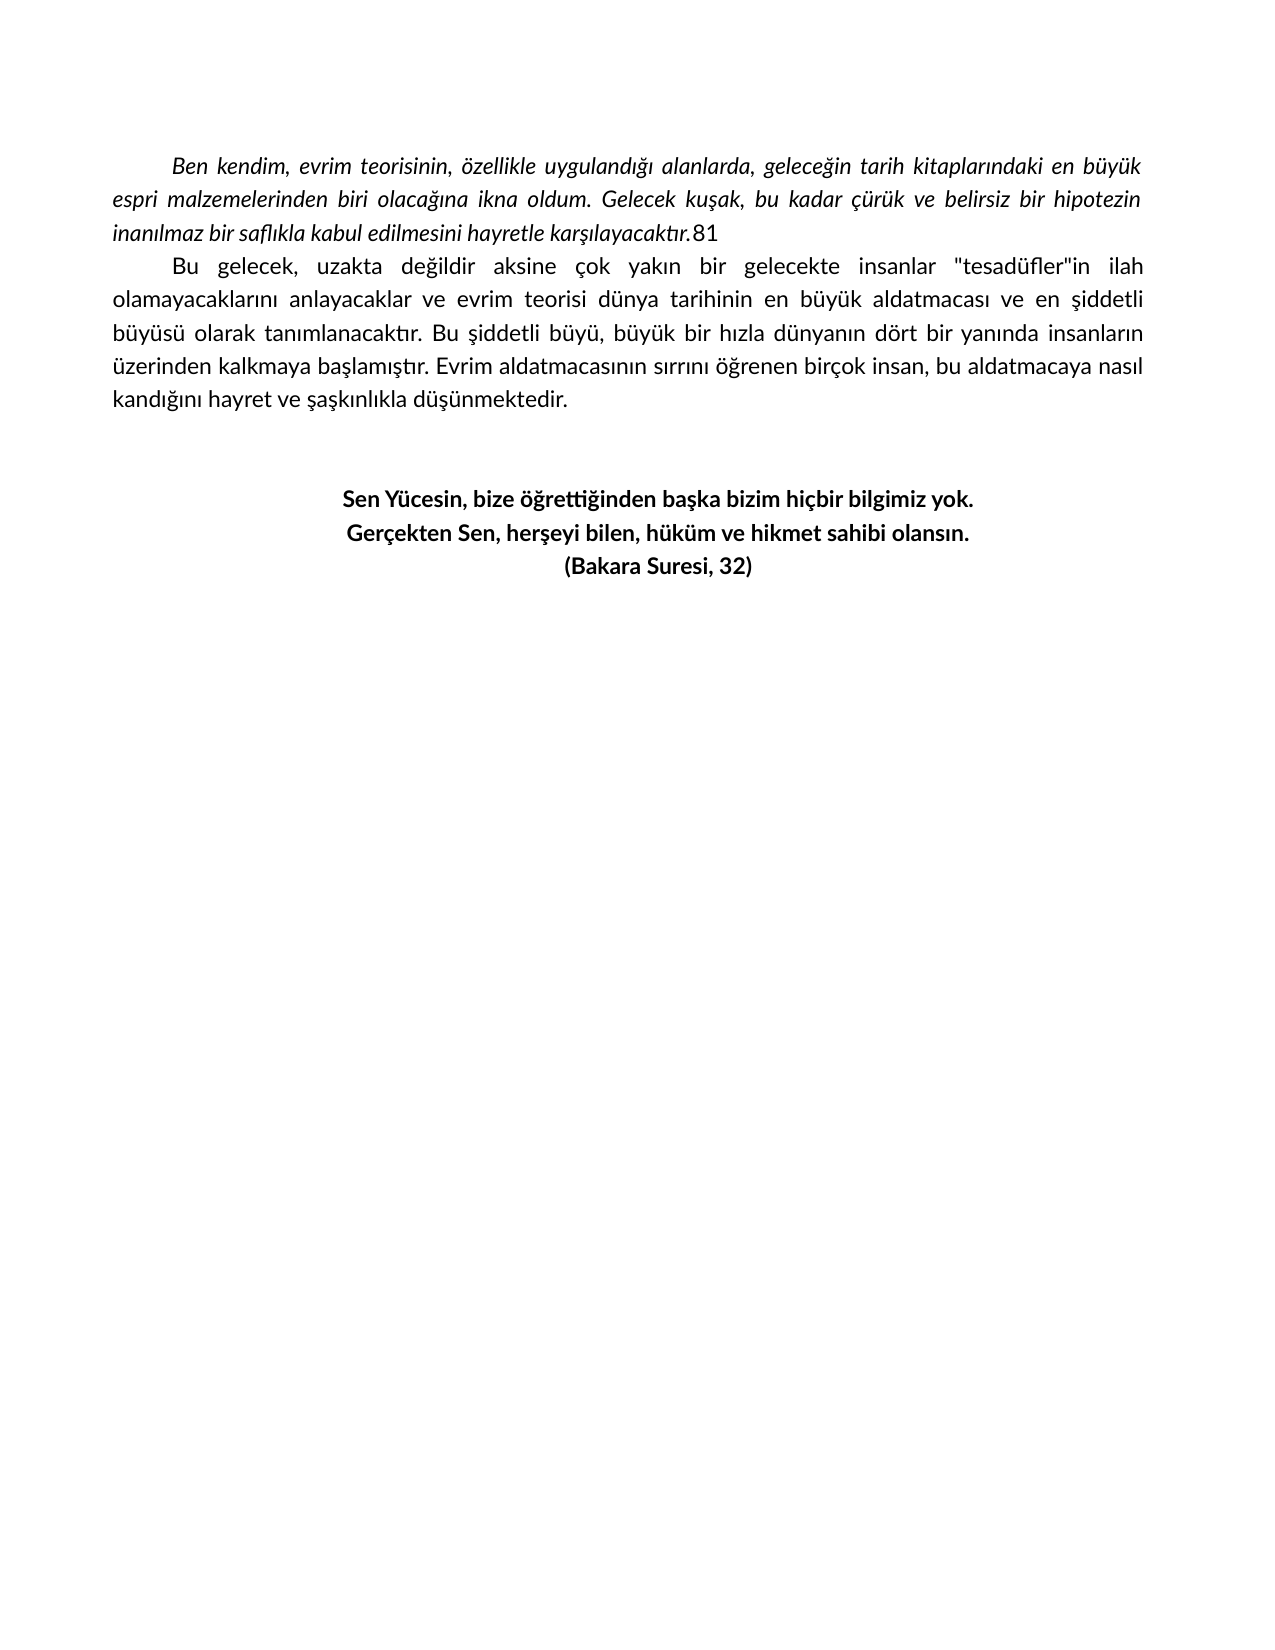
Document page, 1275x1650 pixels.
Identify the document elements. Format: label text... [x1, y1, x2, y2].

text Sen Yücesin, bize öğrettiğinden başka bizim hiçbir bilgimiz yok. [112, 481, 1145, 514]
text (Bakara Suresi, 32) [112, 548, 1145, 581]
text Bu gelecek, uzakta değildir aksine çok yakın bir gelecekte insanlar "tesadüfler"in ilah olamayacaklarını anlayacaklar ve evrim teorisi dünya tarihinin en büyük aldatmacası ve en şiddetli büyüsü olarak tanımlanacaktır. Bu şiddetli büyü, büyük bir hızla dünyanın dört bir yanında insanların üzerinden kalkmaya başlamıştır. Evrim aldatmacasının sırrını öğrenen birçok insan, bu aldatmacaya nasıl kandığını hayret ve şaşkınlıkla düşünmektedir. [112, 248, 1145, 414]
text Ben kendim, evrim teorisinin, özellikle uygulandığı alanlarda, geleceğin tarih kitaplarındaki en büyük espri malzemelerinden biri olacağına ikna oldum. Gelecek kuşak, bu kadar çürük ve belirsiz bir hipotezin inanılmaz bir saflıkla kabul edilmesini hayretle karşılayacaktır.81 [112, 148, 1145, 248]
text Gerçekten Sen, herşeyi bilen, hüküm ve hikmet sahibi olansın. [112, 514, 1145, 548]
